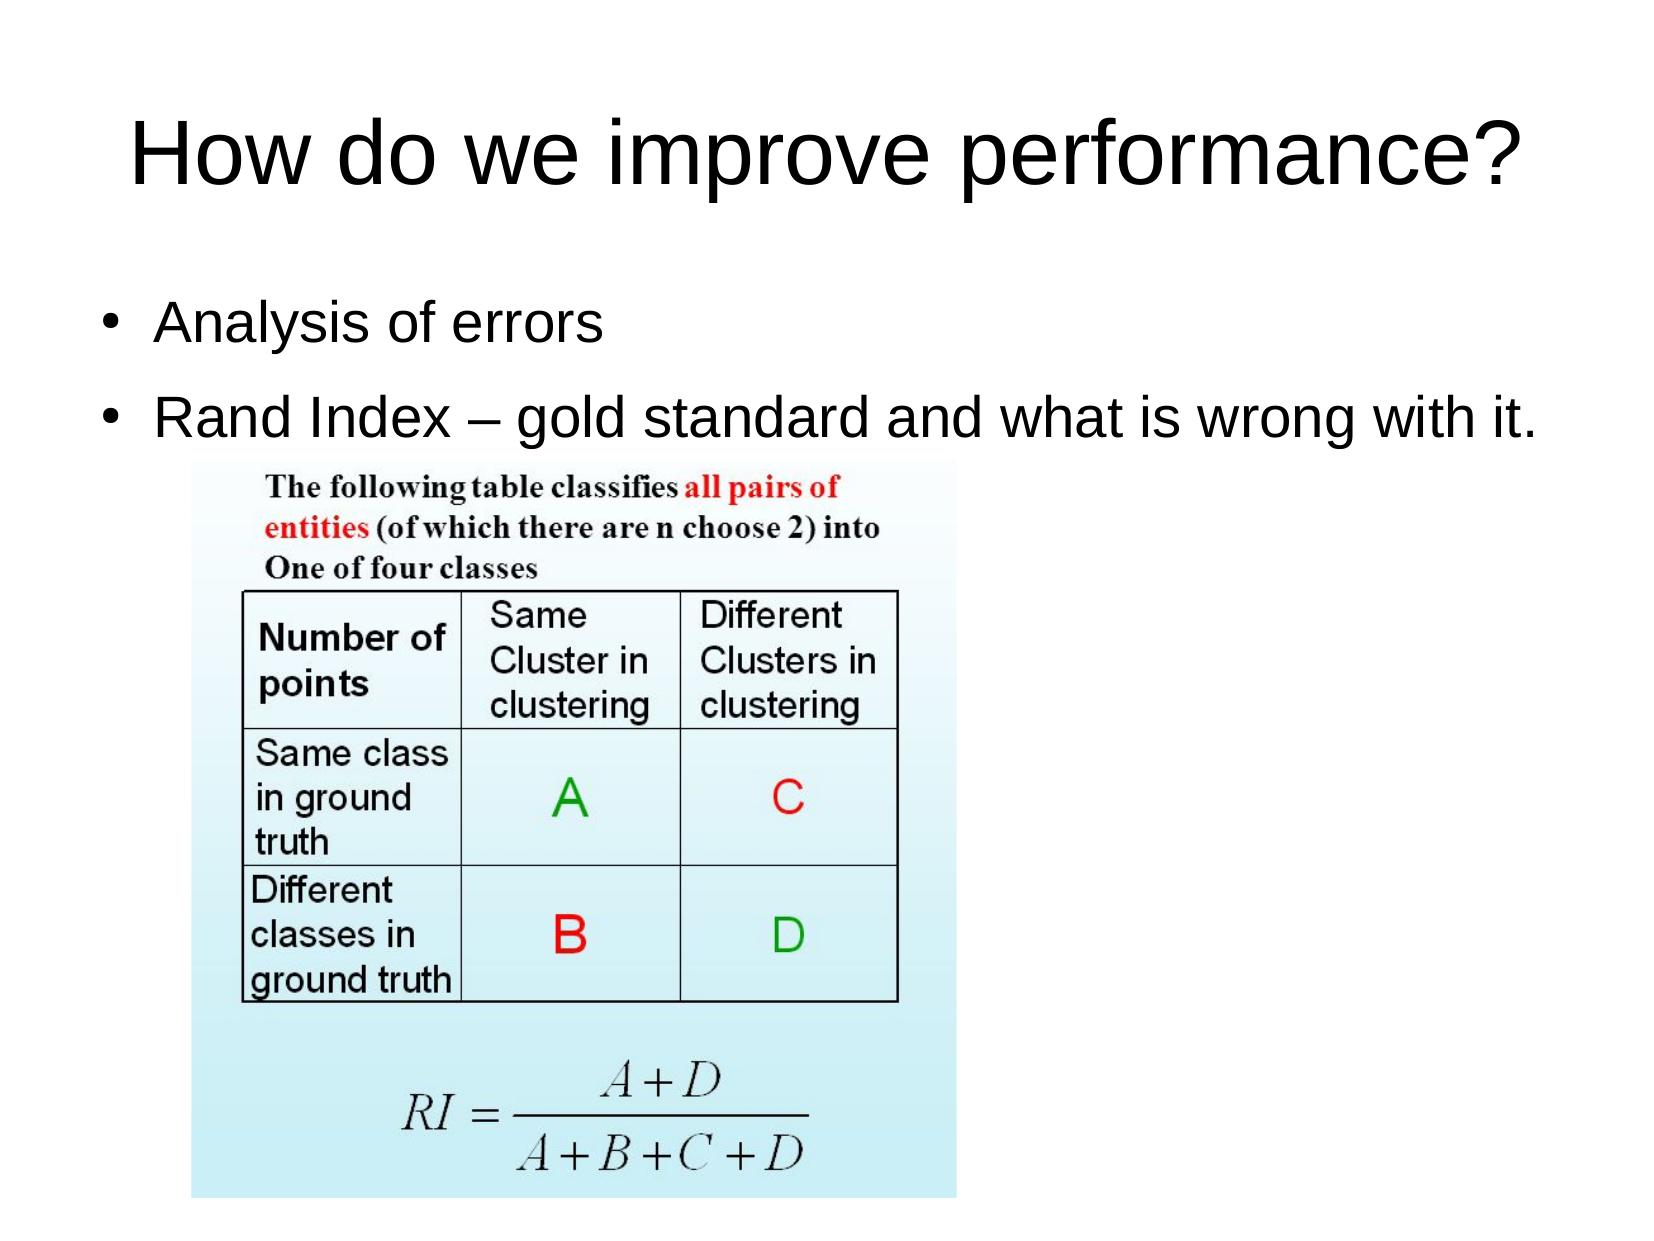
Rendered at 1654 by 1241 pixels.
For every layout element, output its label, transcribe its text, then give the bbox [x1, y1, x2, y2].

title How do we improve performance? [82, 49, 1571, 257]
picture [191, 460, 957, 1198]
list Analysis of errors Rand Index – gold standard and what is wrong with it. [82, 290, 1571, 1010]
